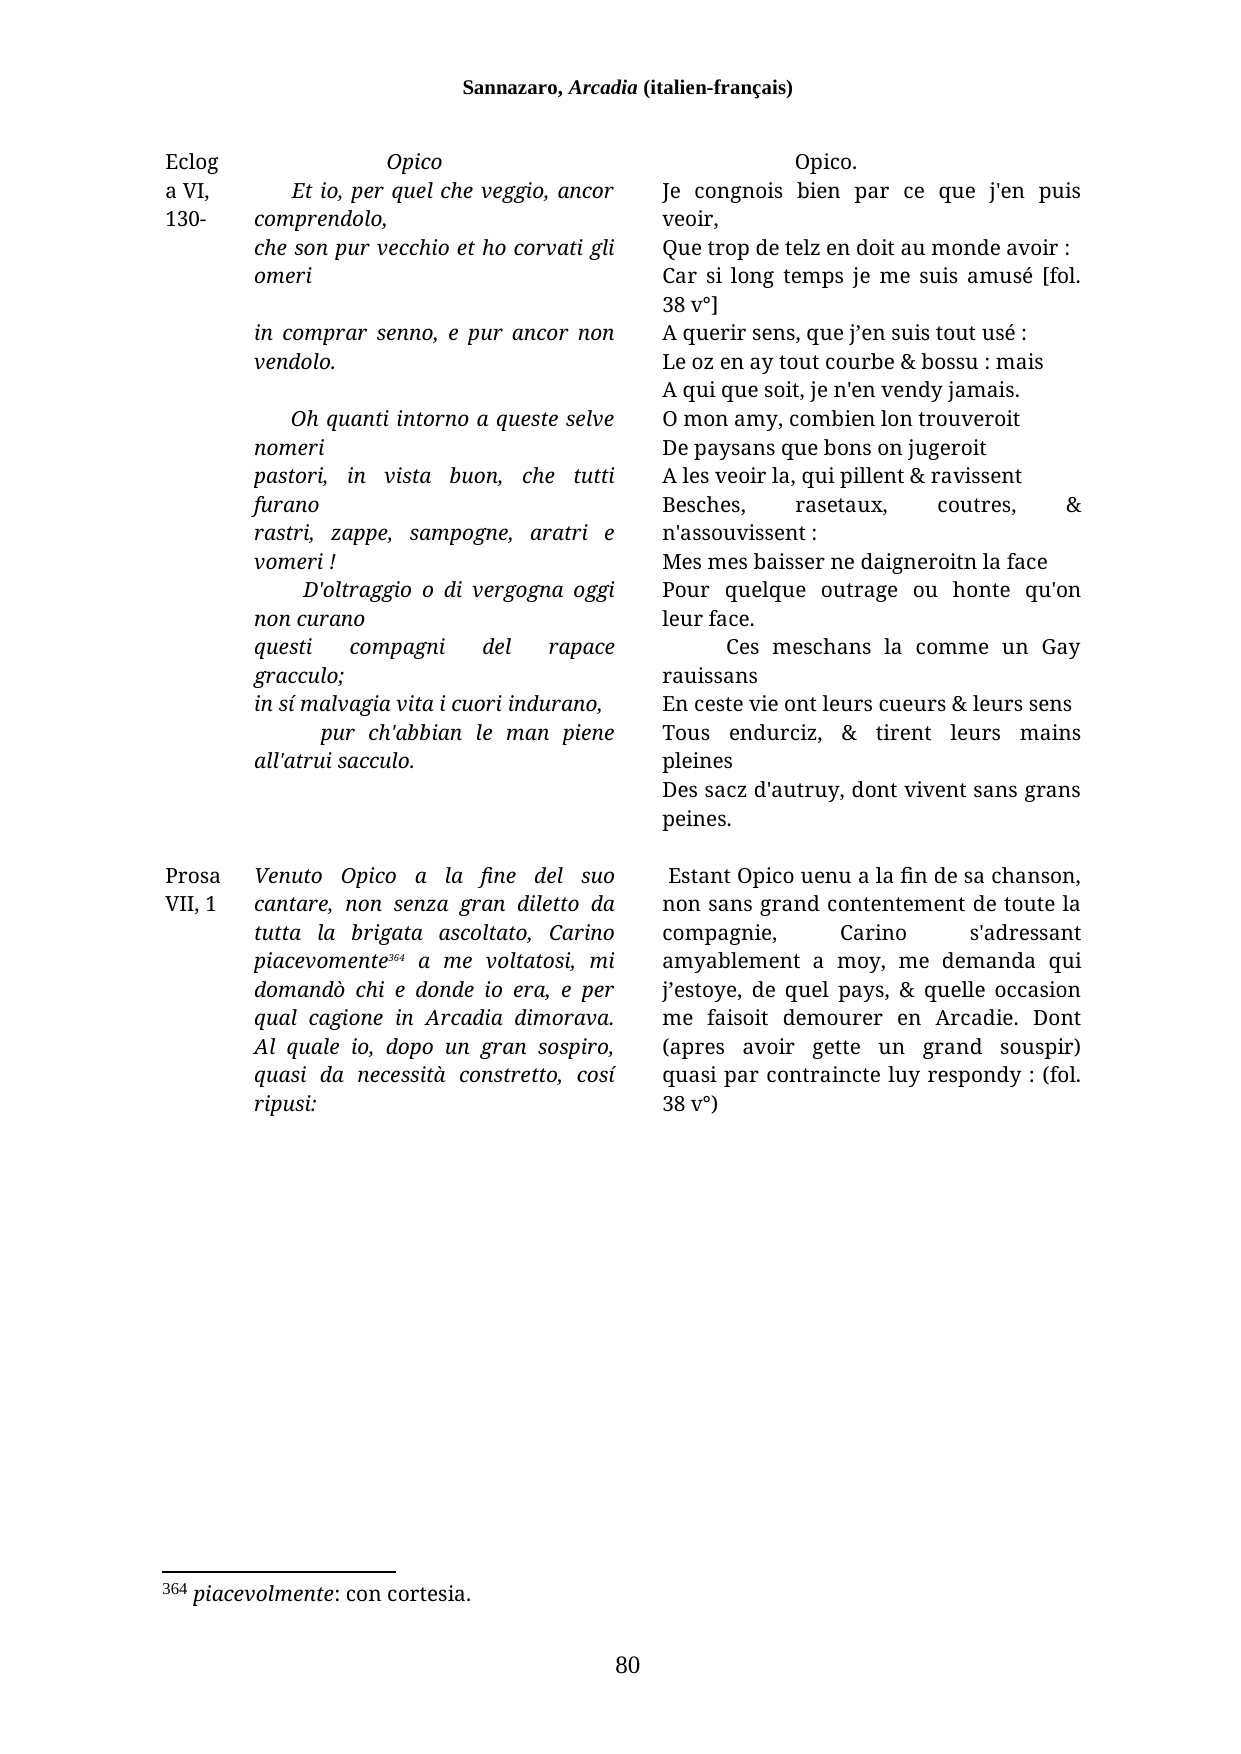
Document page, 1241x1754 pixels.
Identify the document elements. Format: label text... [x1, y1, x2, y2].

table_cell Opico. Je congnois bien par ce que j'en puis veoir, Que trop de telz en doit au monde avoir : Car si long temps je me suis amusé [fol. 38 v°] A querir sens, que j’en suis tout usé : Le oz en ay tout courbe & bossu : mais A qui que soit, je n'en vendy jamais. O mon amy, combien lon trouveroit De paysans que bons on jugeroit A les veoir la, qui pillent & ravissent Besches, rasetaux, coutres, & n'assouvissent : Mes mes baisser ne daigneroitn la face Pour quelque outrage ou honte qu'on leur face. Ces meschans la comme un Gay rauissans En ceste vie ont leurs cueurs & leurs sens Tous endurciz, & tirent leurs mains pleines Des sacz d'autruy, dont vivent sans grans peines. [640, 147, 1104, 832]
table_cell Ecloga VI, 130- [158, 147, 232, 832]
table_cell Venuto Opico a la fine del suo cantare, non senza gran diletto da tutta la brigata ascoltato, Carino piacevomente a me voltatosi, mi domandò chi e donde io era, e per qual cagione in Arcadia dimorava. Al quale io, dopo un gran sospiro, quasi da necessità constretto, cosí ripusi: [232, 861, 640, 1117]
table_cell [158, 832, 232, 861]
table_cell Prosa VII, 1 [158, 861, 232, 1117]
table_cell [640, 832, 1104, 861]
table_cell Estant Opico uenu a la fin de sa chanson, non sans grand contentement de toute la compagnie, Carino s'adressant amyablement a moy, me demanda qui j’estoye, de quel pays, & quelle occasion me faisoit demourer en Arcadie. Dont (apres avoir gette un grand souspir) quasi par contraincte luy respondy : (fol. 38 v°) [640, 861, 1104, 1117]
table_cell [232, 832, 640, 861]
table_cell Opico Et io, per quel che veggio, ancor comprendolo, che son pur vecchio et ho corvati gli omeri in comprar senno, e pur ancor non vendolo. Oh quanti intorno a queste selve nomeri pastori, in vista buon, che tutti furano rastri, zappe, sampogne, aratri e vomeri ! D'oltraggio o di vergogna oggi non curano questi compagni del rapace gracculo; in sí malvagia vita i cuori indurano, pur ch'abbian le man piene all'atrui sacculo. [232, 147, 640, 832]
